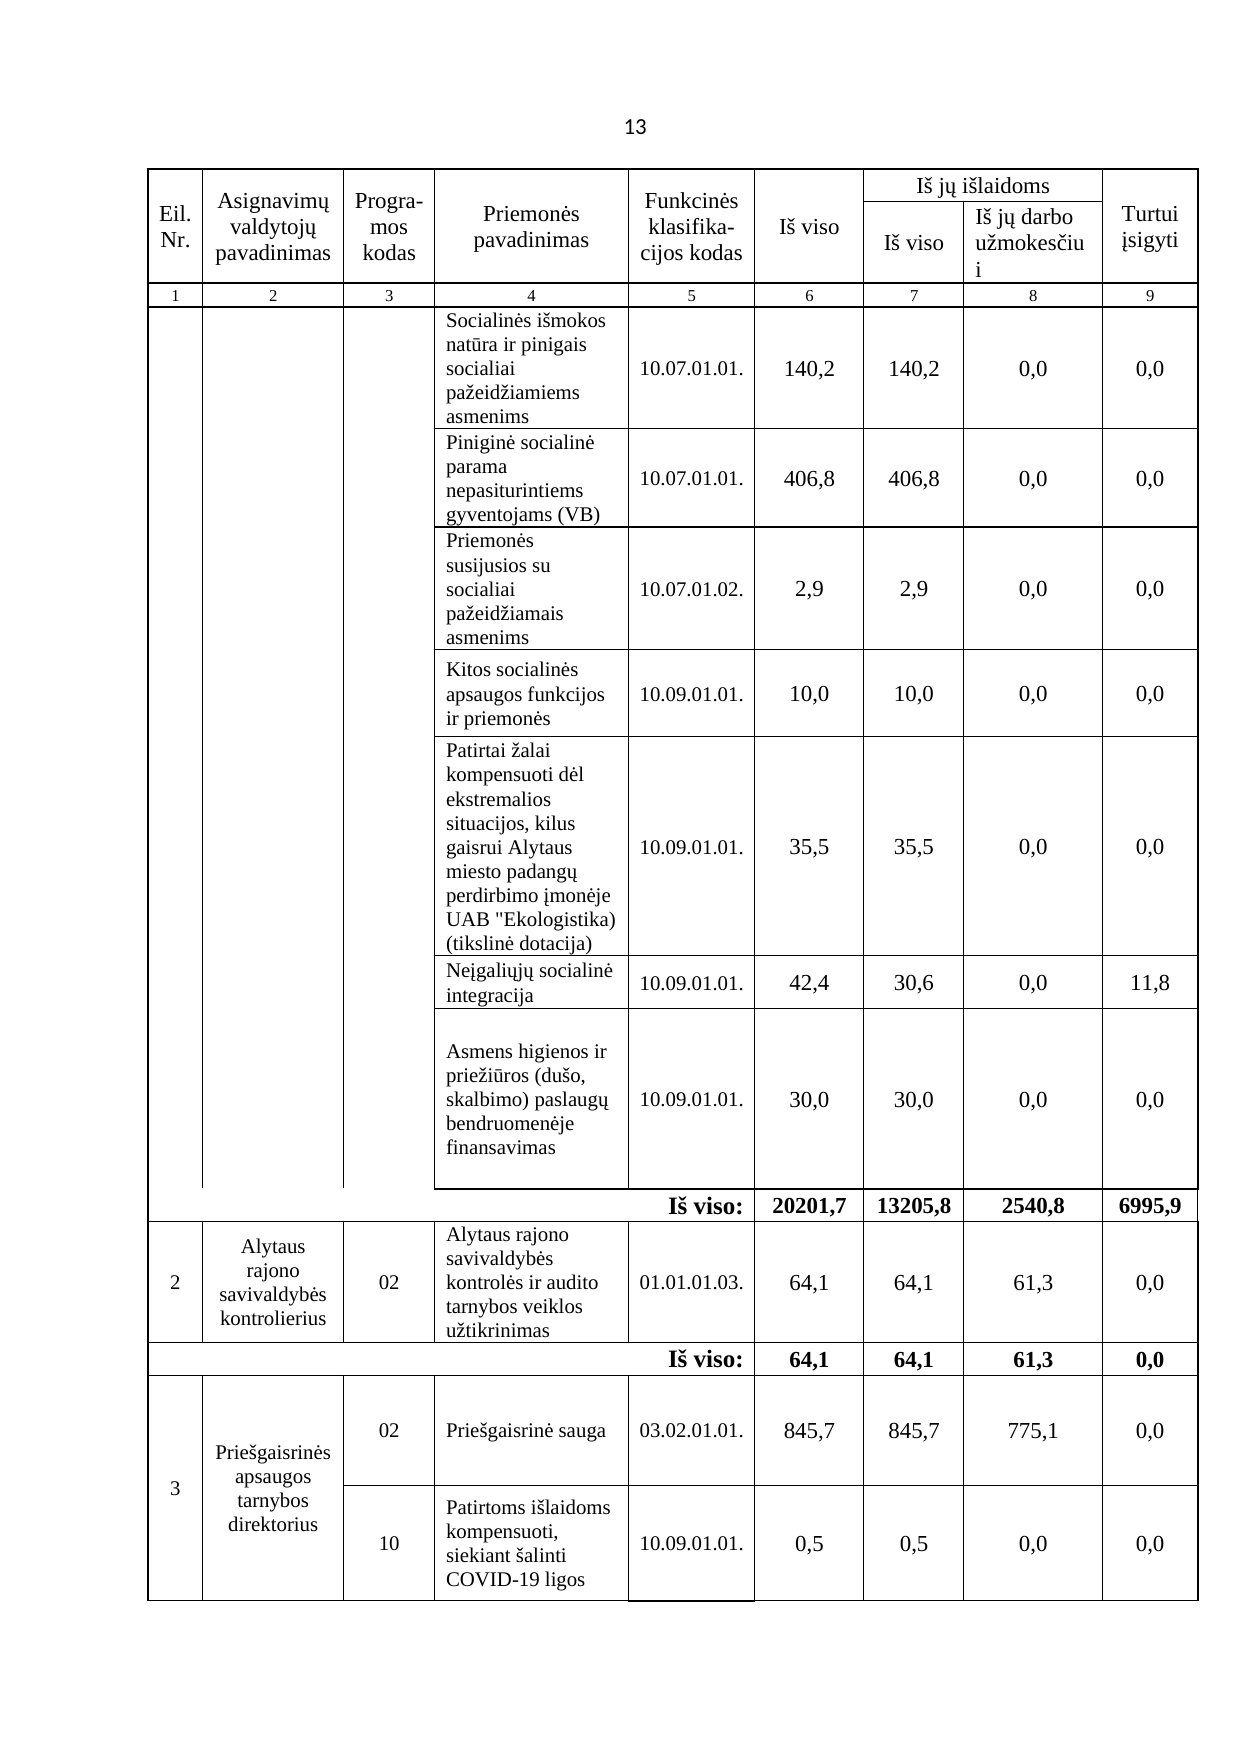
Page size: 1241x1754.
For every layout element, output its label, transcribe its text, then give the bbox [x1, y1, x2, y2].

table_cell 0,0 [1103, 1222, 1197, 1342]
table_cell Patirtoms išlaidoms kompensuoti, siekiant šalinti COVID-19 ligos [435, 1486, 628, 1600]
table_cell 10.09.01.01. [629, 1486, 754, 1600]
table_cell 2,9 [755, 528, 863, 649]
table_header Priemonės pavadinimas [435, 170, 628, 282]
table_cell 0,0 [1103, 1343, 1197, 1375]
table_cell 10.09.01.01. [629, 650, 754, 736]
table_header Progra-mos kodas [344, 170, 434, 282]
table_cell 845,7 [755, 1376, 863, 1485]
table_cell 0,0 [964, 308, 1102, 428]
table_cell 10 [344, 1486, 434, 1600]
table_header Turtui įsigyti [1103, 170, 1197, 282]
table_cell 30,0 [864, 1009, 963, 1188]
table_cell 6995,9 [1103, 1190, 1197, 1221]
table_cell Alytaus rajono savivaldybės kontrolės ir audito tarnybos veiklos užtikrinimas [435, 1222, 628, 1342]
table_cell 406,8 [864, 429, 963, 526]
table_cell 10.09.01.01. [629, 1009, 754, 1188]
table_cell 0,0 [964, 737, 1102, 955]
table_cell 0,0 [1103, 1376, 1197, 1485]
table_cell 9 [1103, 284, 1197, 306]
table_cell 10,0 [864, 650, 963, 736]
table_cell 0,0 [964, 1486, 1102, 1600]
table_cell 35,5 [864, 737, 963, 955]
table_cell Socialinės išmokos natūra ir pinigais socialiai pažeidžiamiems asmenims [435, 308, 628, 428]
table_cell 845,7 [864, 1376, 963, 1485]
table_cell 10.09.01.01. [629, 737, 754, 955]
table_cell 02 [344, 1376, 434, 1485]
table_cell 406,8 [755, 429, 863, 526]
table_cell 10.09.01.01. [629, 956, 754, 1008]
table_cell 7 [864, 284, 963, 306]
table_cell 5 [629, 284, 754, 306]
table_cell Priešgaisrinės apsaugos tarnybos direktorius [203, 1376, 343, 1600]
table_cell 64,1 [864, 1343, 963, 1375]
table_cell 3 [149, 1376, 202, 1600]
table_header Iš viso [755, 170, 863, 282]
table_cell Iš jų darbo užmokesčiui [964, 202, 1102, 282]
table_cell 2540,8 [964, 1190, 1102, 1221]
table_cell 0,0 [964, 429, 1102, 526]
table_cell 0,0 [1103, 1486, 1197, 1600]
table_cell 140,2 [755, 308, 863, 428]
table_cell 6 [755, 284, 863, 306]
table_cell 2 [149, 1222, 202, 1342]
table_cell 2,9 [864, 528, 963, 649]
table_cell 0,0 [1103, 429, 1197, 526]
table_cell 42,4 [755, 956, 863, 1008]
table_cell 10.07.01.01. [629, 308, 754, 428]
table_cell Neįgaliųjų socialinė integracija [435, 956, 628, 1008]
table_cell 13205,8 [864, 1190, 963, 1221]
table_cell 0,0 [1103, 1009, 1197, 1188]
table_cell 2 [203, 284, 343, 306]
table_cell 01.01.01.03. [629, 1222, 754, 1342]
table_cell 8 [964, 284, 1102, 306]
table_cell 1 [149, 284, 202, 306]
table_cell 10.07.01.01. [629, 429, 754, 526]
table_cell 0,0 [964, 1009, 1102, 1188]
table_cell 0,0 [964, 650, 1102, 736]
table_cell Iš viso: [149, 1343, 754, 1375]
table_cell 0,0 [1103, 308, 1197, 428]
table_cell 0,5 [755, 1486, 863, 1600]
table_cell [203, 308, 343, 1188]
table_cell Alytaus rajono savivaldybės kontrolierius [203, 1222, 343, 1342]
table_cell Priemonės susijusios su socialiai pažeidžiamais asmenims [435, 528, 628, 649]
table_header Asignavimų valdytojų pavadinimas [203, 170, 343, 282]
table_cell 02 [344, 1222, 434, 1342]
table_cell 0,0 [964, 956, 1102, 1008]
table_cell 61,3 [964, 1343, 1102, 1375]
table_cell 61,3 [964, 1222, 1102, 1342]
table_cell 775,1 [964, 1376, 1102, 1485]
table_cell Priešgaisrinė sauga [435, 1376, 628, 1485]
table_cell 64,1 [864, 1222, 963, 1342]
table_cell 0,5 [864, 1486, 963, 1600]
table_cell Kitos socialinės apsaugos funkcijos ir priemonės [435, 650, 628, 736]
table_cell Piniginė socialinė parama nepasiturintiems gyventojams (VB) [435, 429, 628, 526]
table_header Eil. Nr. [149, 170, 202, 282]
table_cell 3 [344, 284, 434, 306]
table_cell 64,1 [755, 1343, 863, 1375]
table_cell [344, 308, 434, 1188]
table_cell 30,0 [755, 1009, 863, 1188]
table_cell 10.07.01.02. [629, 528, 754, 649]
table_cell 4 [435, 284, 628, 306]
table_cell 30,6 [864, 956, 963, 1008]
table_cell 140,2 [864, 308, 963, 428]
table_cell Asmens higienos ir priežiūros (dušo, skalbimo) paslaugų bendruomenėje finansavimas [435, 1009, 628, 1188]
table_cell 0,0 [964, 528, 1102, 649]
table_cell 0,0 [1103, 650, 1197, 736]
table_cell 20201,7 [755, 1190, 863, 1221]
table_header Iš jų išlaidoms [864, 170, 1102, 201]
table_cell Patirtai žalai kompensuoti dėl ekstremalios situacijos, kilus gaisrui Alytaus miesto padangų perdirbimo įmonėje UAB "Ekologistika) (tikslinė dotacija) [435, 737, 628, 955]
table_cell [149, 308, 202, 1188]
table_cell 0,0 [1103, 528, 1197, 649]
table_cell 11,8 [1103, 956, 1197, 1008]
table_header Funkcinės klasifika-cijos kodas [629, 170, 754, 282]
table_cell 10,0 [755, 650, 863, 736]
table_cell Iš viso [864, 202, 963, 282]
table_cell 0,0 [1103, 737, 1197, 955]
table_cell 64,1 [755, 1222, 863, 1342]
table_cell 35,5 [755, 737, 863, 955]
table_cell Iš viso: [149, 1188, 754, 1221]
table_cell 03.02.01.01. [629, 1376, 754, 1485]
